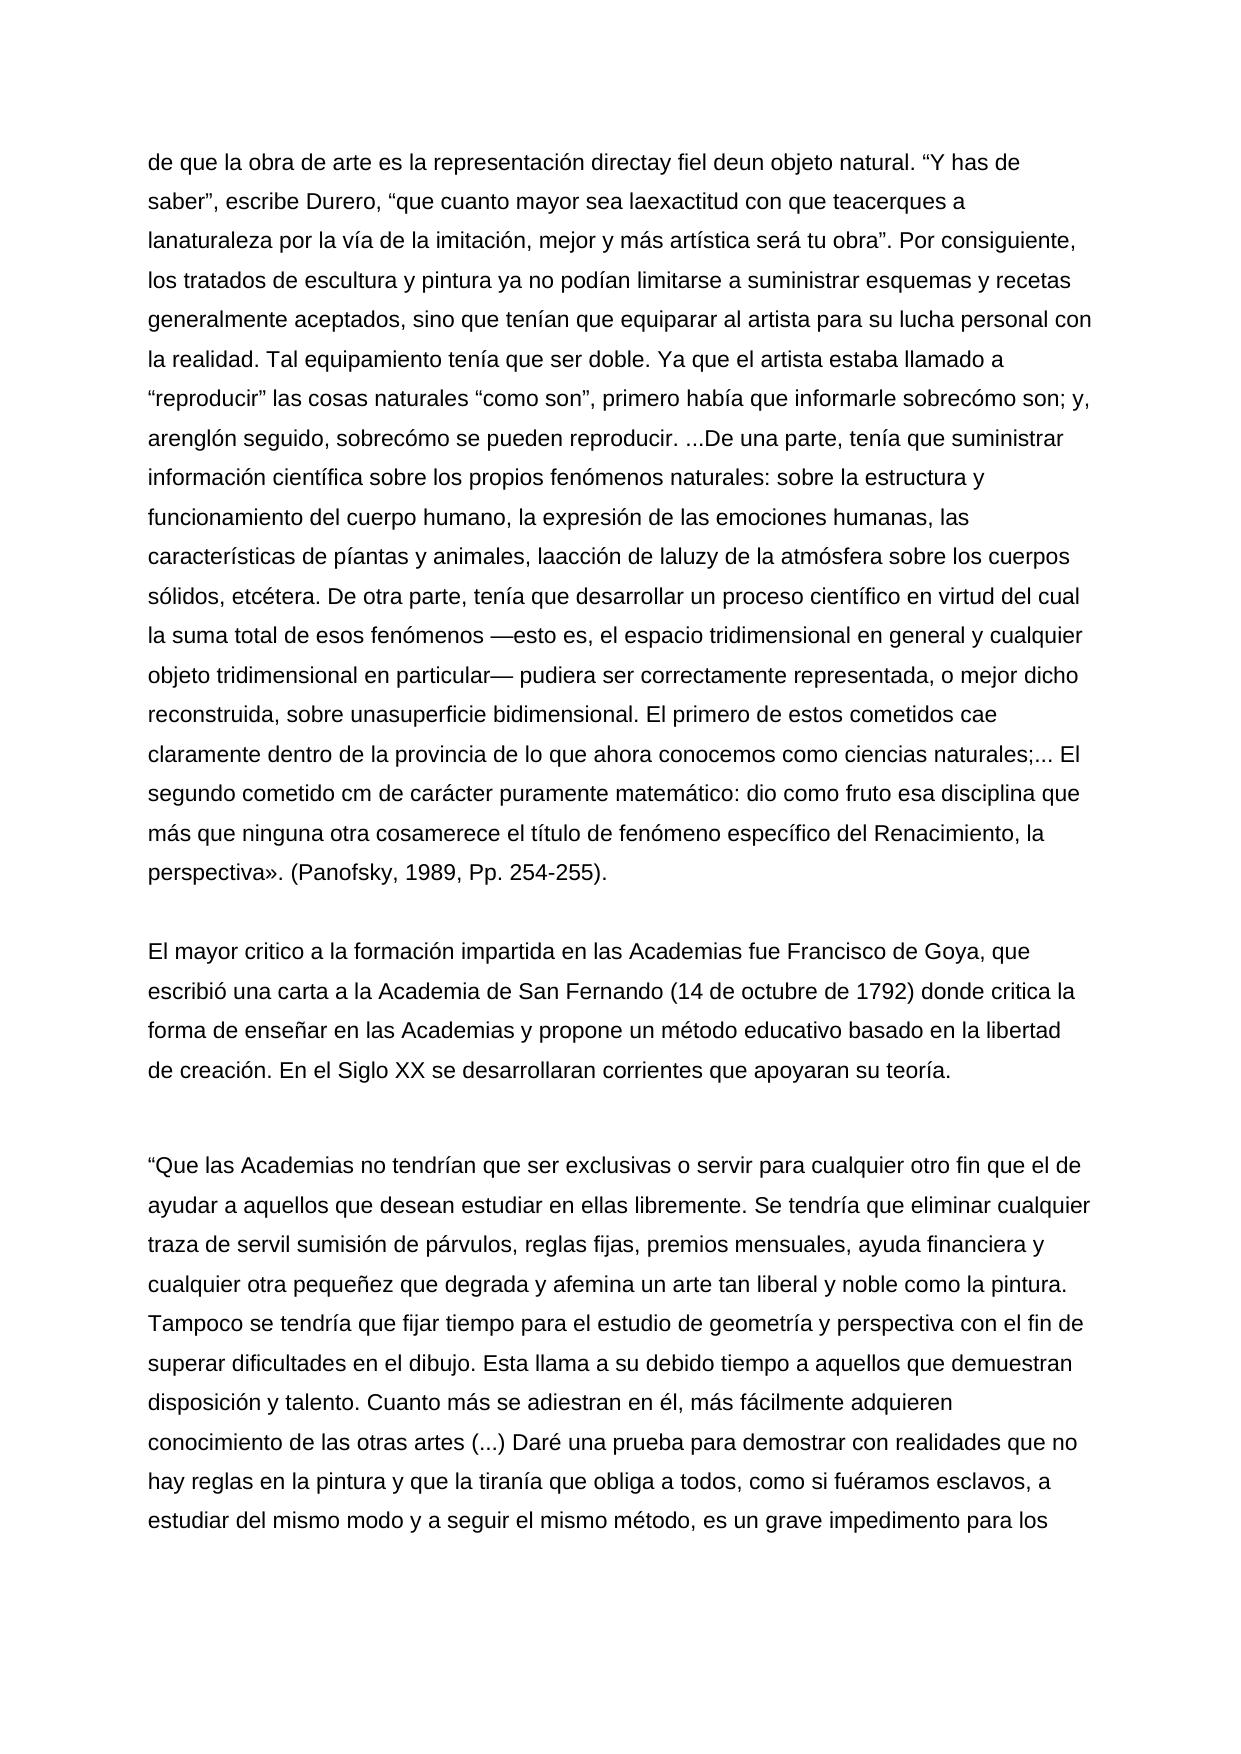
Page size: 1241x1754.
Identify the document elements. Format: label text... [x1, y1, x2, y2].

text El mayor critico a la formación impartida en las Academias fue Francisco de Goya, que escribió una carta a la Academia de San Fernando (14 de octubre de 1792) donde critica la forma de enseñar en las Academias y propone un método educativo basado en la libertad de creación. En el Siglo XX se desarrollaran corrientes que apoyaran su teoría. [148, 938, 1093, 1083]
text “Que las Academias no tendrían que ser exclusivas o servir para cualquier otro fin que el de ayudar a aquellos que desean estudiar en ellas libremente. Se tendría que eliminar cualquier traza de servil sumisión de párvulos, reglas fijas, premios mensuales, ayuda financiera y cualquier otra pequeñez que degrada y afemina un arte tan liberal y noble como la pintura. Tampoco se tendría que fijar tiempo para el estudio de geometría y perspectiva con el fin de superar dificultades en el dibujo. Esta llama a su debido tiempo a aquellos que demuestran disposición y talento. Cuanto más se adiestran en él, más fácilmente adquieren conocimiento de las otras artes (...) Daré una prueba para demostrar con realidades que no hay reglas en la pintura y que la tiranía que obliga a todos, como si fuéramos esclavos, a estudiar del mismo modo y a seguir el mismo método, es un grave impedimento para los [148, 1152, 1093, 1534]
text de que la obra de arte es la representación directay fiel deun objeto natural. “Y has de saber”, escribe Durero, “que cuanto mayor sea laexactitud con que teacerques a lanaturaleza por la vía de la imitación, mejor y más artística será tu obra”. Por consiguiente, los tratados de escultura y pintura ya no podían limitarse a suministrar esquemas y recetas generalmente aceptados, sino que tenían que equiparar al artista para su lucha personal con la realidad. Tal equipamiento tenía que ser doble. Ya que el artista estaba llamado a “reproducir” las cosas naturales “como son”, primero había que informarle sobrecómo son; y, arenglón seguido, sobrecómo se pueden reproducir. ...De una parte, tenía que suministrar información científica sobre los propios fenómenos naturales: sobre la estructura y funcionamiento del cuerpo humano, la expresión de las emociones humanas, las características de píantas y animales, laacción de laluzy de la atmósfera sobre los cuerpos sólidos, etcétera. De otra parte, tenía que desarrollar un proceso científico en virtud del cual la suma total de esos fenómenos —esto es, el espacio tridimensional en general y cualquier objeto tridimensional en particular— pudiera ser correctamente representada, o mejor dicho reconstruida, sobre unasuperficie bidimensional. El primero de estos cometidos cae claramente dentro de la provincia de lo que ahora conocemos como ciencias naturales;... El segundo cometido cm de carácter puramente matemático: dio como fruto esa disciplina que más que ninguna otra cosamerece el título de fenómeno específico del Renacimiento, la perspectiva». (Panofsky, 1989, Pp. 254-255). [148, 148, 1093, 886]
